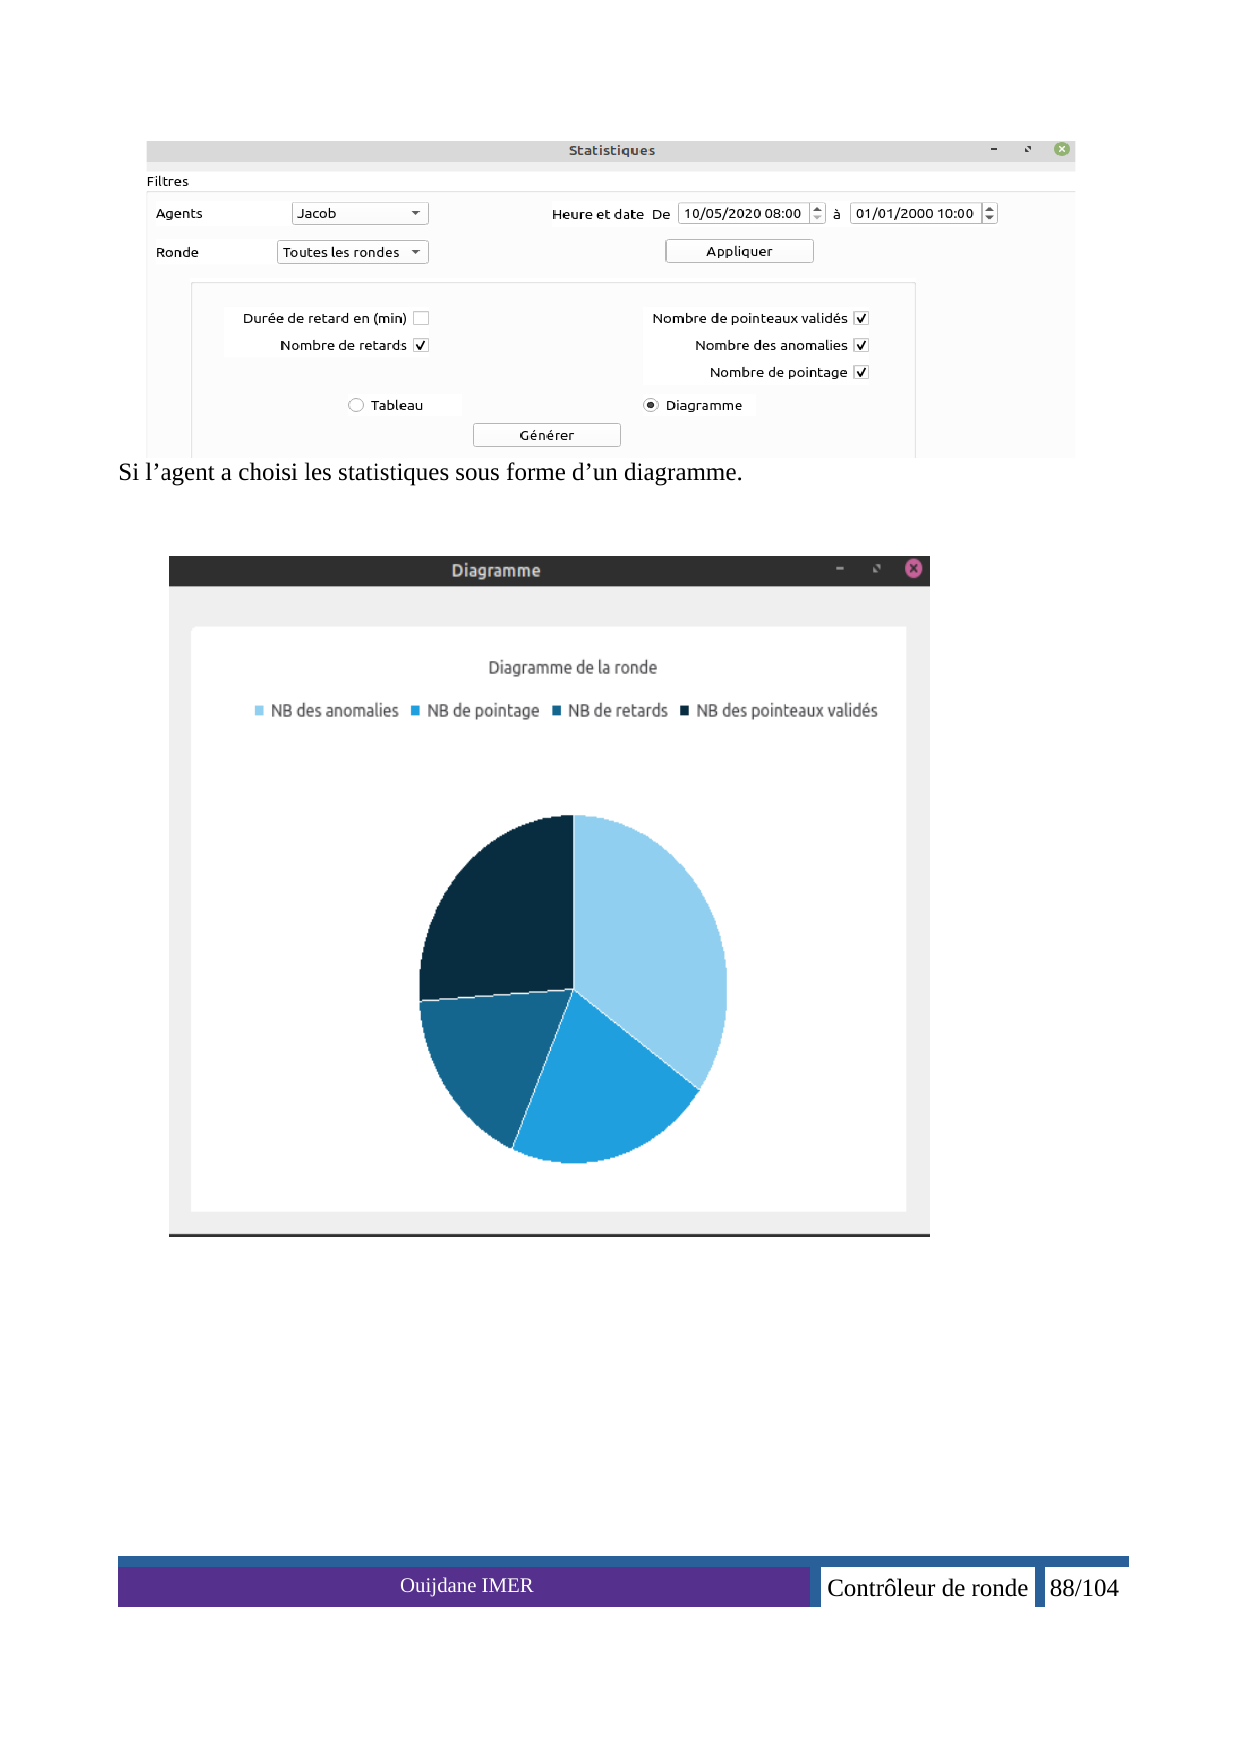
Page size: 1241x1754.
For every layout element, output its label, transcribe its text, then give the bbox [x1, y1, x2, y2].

text Si l’agent a choisi les statistiques sous forme d’un diagramme. [118, 118, 1122, 486]
picture [146, 141, 1076, 458]
picture [169, 556, 930, 1237]
